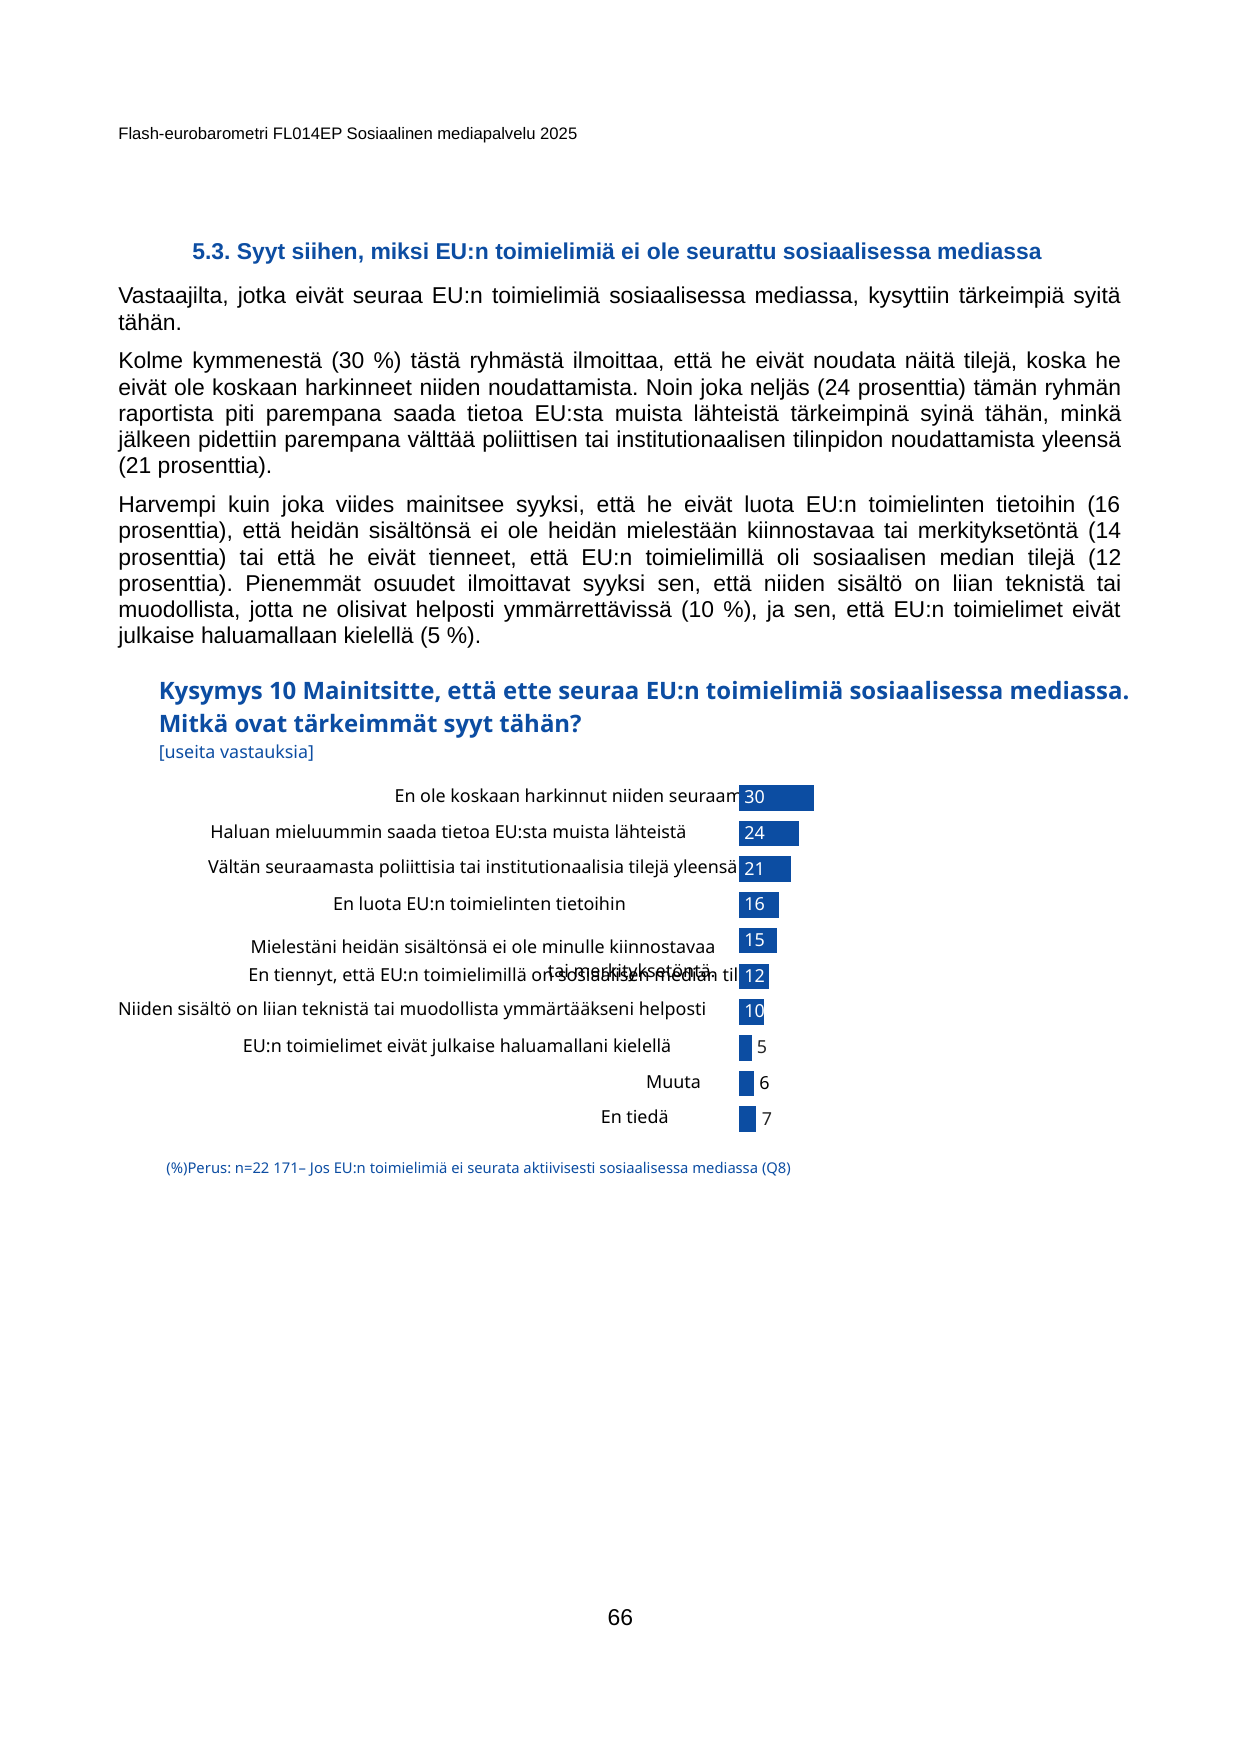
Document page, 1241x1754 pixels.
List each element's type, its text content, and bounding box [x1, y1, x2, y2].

text Vastaajilta, jotka eivät seuraa EU:n toimielimiä sosiaalisessa mediassa, kysyttiin tärkeimpiä syitä tähän. [118, 282, 1122, 335]
subtitle 5.3. Syyt siihen, miksi EU:n toimielimiä ei ole seurattu sosiaalisessa mediassa [118, 238, 1122, 264]
text Kolme kymmenestä (30 %) tästä ryhmästä ilmoittaa, että he eivät noudata näitä tilejä, koska he eivät ole koskaan harkinneet niiden noudattamista. Noin joka neljäs (24 prosenttia) tämän ryhmän raportista piti parempana saada tietoa EU:sta muista lähteistä tärkeimpinä syinä tähän, minkä jälkeen pidettiin parempana välttää poliittisen tai institutionaalisen tilinpidon noudattamista yleensä (21 prosenttia). [118, 347, 1122, 479]
text Harvempi kuin joka viides mainitsee syyksi, että he eivät luota EU:n toimielinten tietoihin (16 prosenttia), että heidän sisältönsä ei ole heidän mielestään kiinnostavaa tai merkityksetöntä (14 prosenttia) tai että he eivät tienneet, että EU:n toimielimillä oli sosiaalisen median tilejä (12 prosenttia). Pienemmät osuudet ilmoittavat syyksi sen, että niiden sisältö on liian teknistä tai muodollista, jotta ne olisivat helposti ymmärrettävissä (10 %), ja sen, että EU:n toimielimet eivät julkaise haluamallaan kielellä (5 %). [118, 491, 1122, 649]
